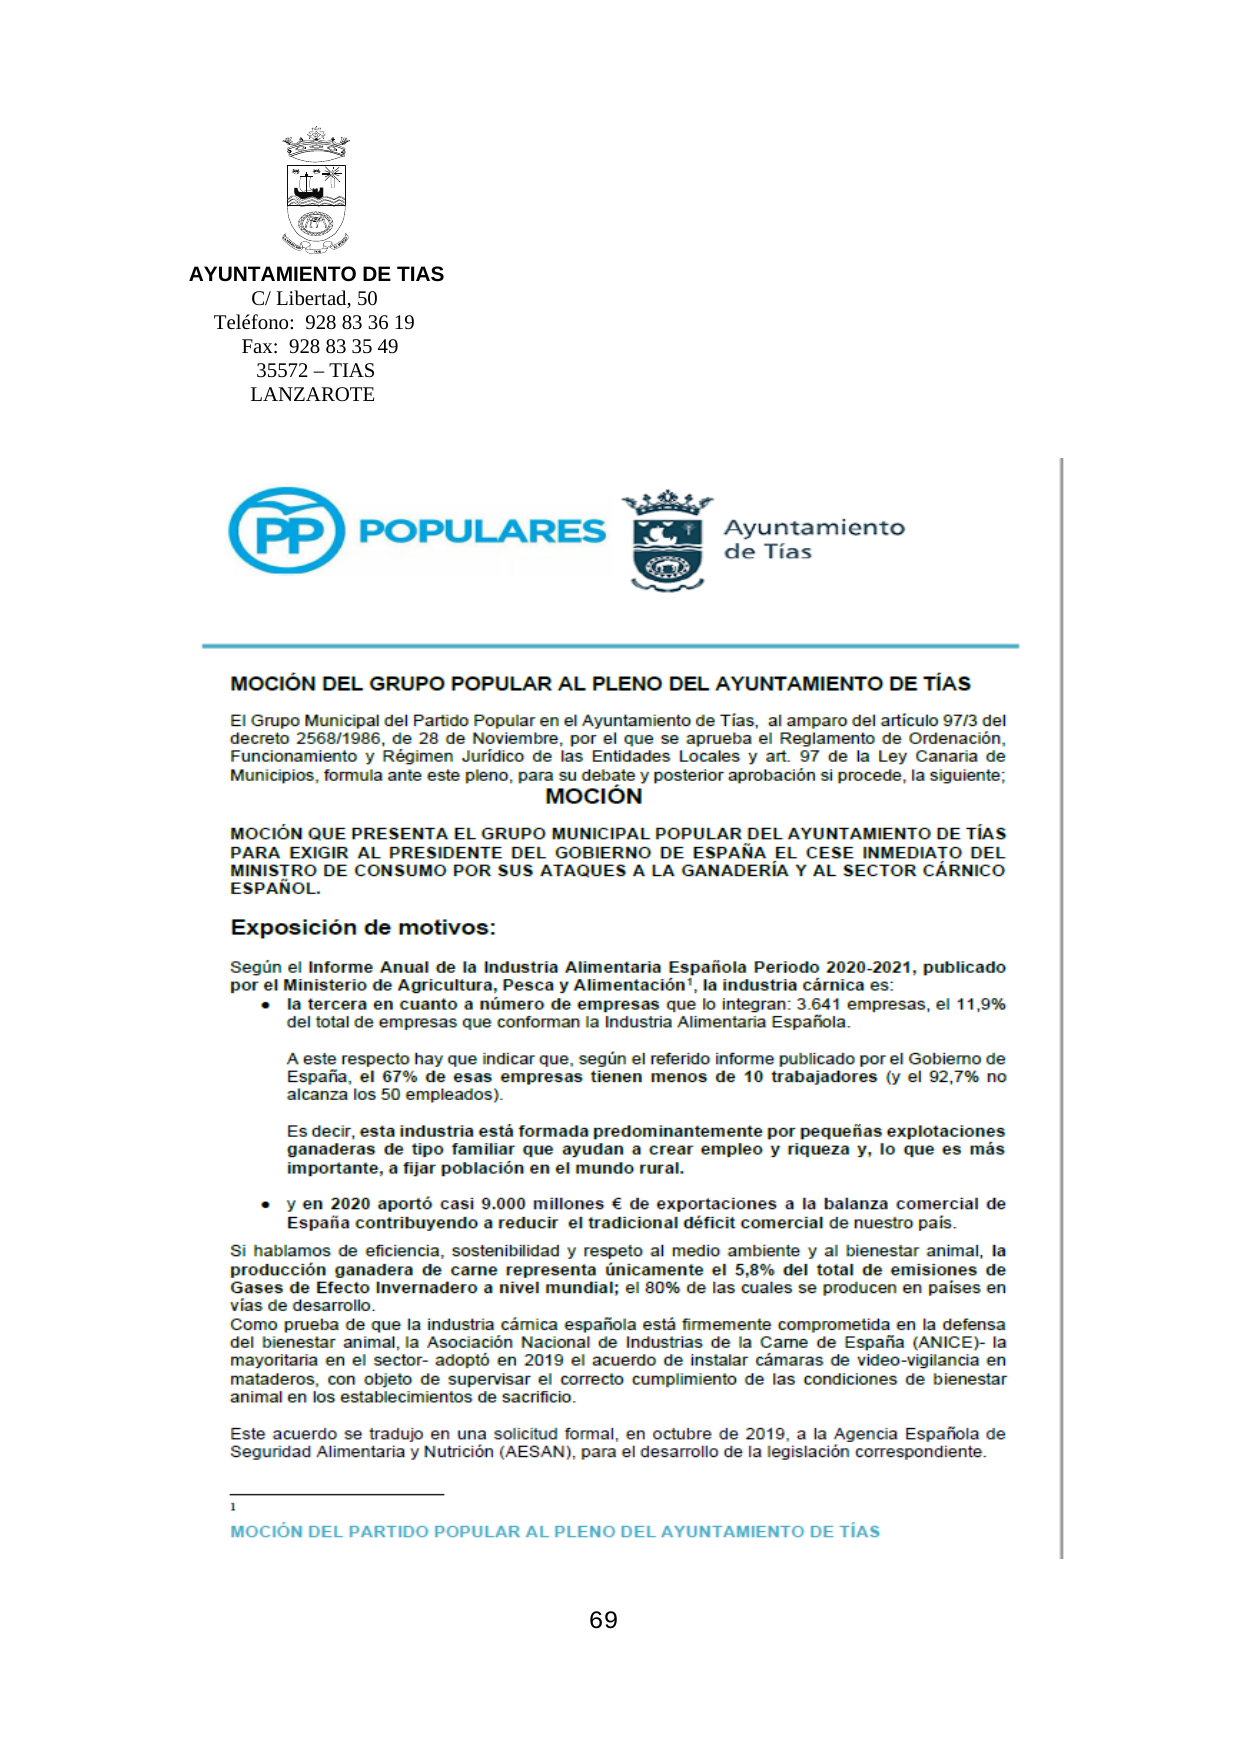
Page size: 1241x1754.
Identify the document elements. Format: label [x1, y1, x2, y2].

picture [177, 458, 1064, 1559]
